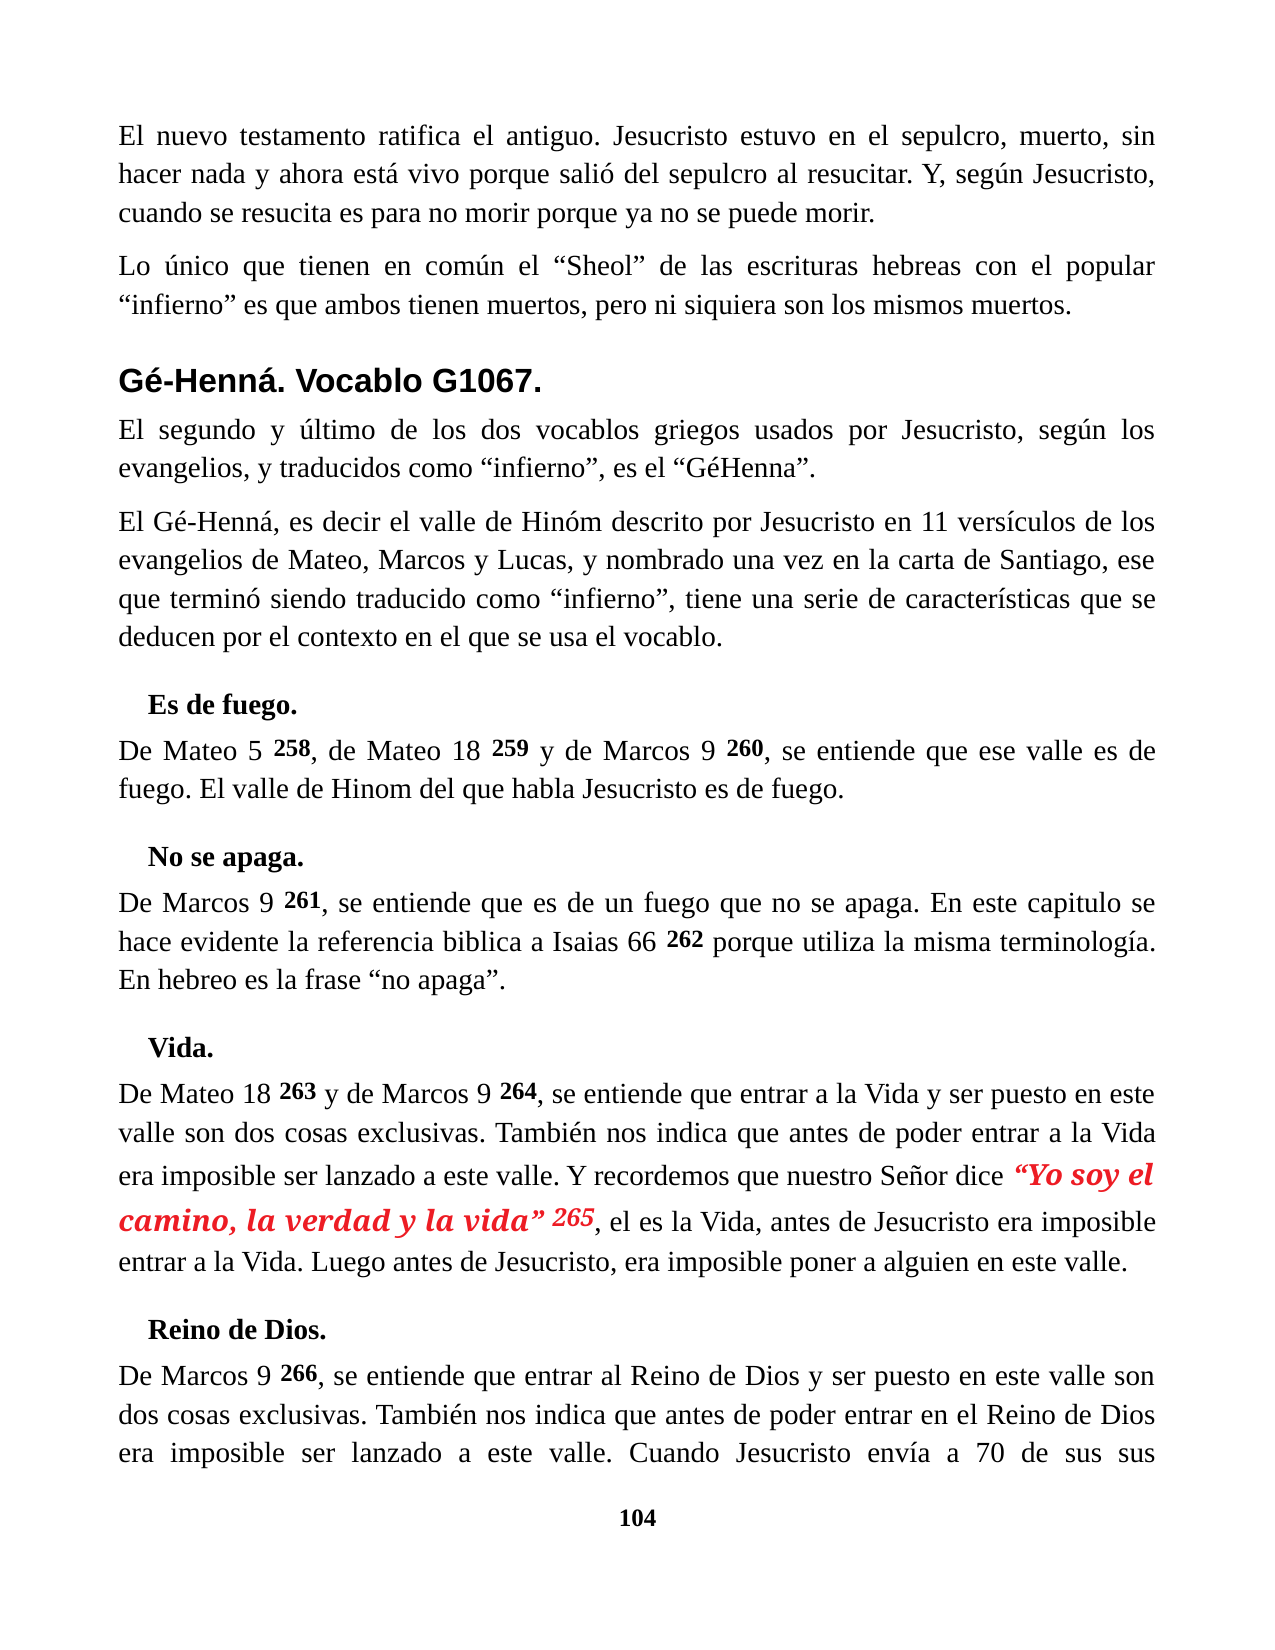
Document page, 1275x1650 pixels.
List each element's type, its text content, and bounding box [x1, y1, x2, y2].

text El segundo y último de los dos vocablos griegos usados por Jesucristo, según los evangelios, y traducidos como “infierno”, es el “GéHenna”. [118, 412, 1157, 484]
text De Marcos 9 , se entiende que es de un fuego que no se apaga. En este capitulo se hace evidente la referencia biblica a Isaias 66 porque utiliza la misma terminología. En hebreo es la frase “no apaga”. [118, 885, 1157, 996]
text De Marcos 9 , se entiende que entrar al Reino de Dios y ser puesto en este valle son dos cosas exclusivas. También nos indica que antes de poder entrar en el Reino de Dios era imposible ser lanzado a este valle. Cuando Jesucristo envía a 70 de sus sus [118, 1358, 1157, 1469]
subtitle Gé-Henná. Vocablo G1067. [118, 361, 1157, 399]
text El Gé-Henná, es decir el valle de Hinóm descrito por Jesucristo en 11 versículos de los evangelios de Mateo, Marcos y Lucas, y nombrado una vez en la carta de Santiago, ese que terminó siendo traducido como “infierno”, tiene una serie de características que se deducen por el contexto en el que se usa el vocablo. [118, 504, 1157, 653]
subtitle Reino de Dios. [148, 1312, 1157, 1346]
subtitle Es de fuego. [148, 687, 1157, 721]
subtitle No se apaga. [148, 839, 1157, 873]
subtitle Vida. [148, 1030, 1157, 1064]
text Lo único que tienen en común el “Sheol” de las escrituras hebreas con el popular “infierno” es que ambos tienen muertos, pero ni siquiera son los mismos muertos. [118, 248, 1157, 320]
text De Mateo 18 y de Marcos 9 , se entiende que entrar a la Vida y ser puesto en este valle son dos cosas exclusivas. También nos indica que antes de poder entrar a la Vida era imposible ser lanzado a este valle. Y recordemos que nuestro Señor dice “Yo soy el camino, la verdad y la vida” , el es la Vida, antes de Jesucristo era imposible entrar a la Vida. Luego antes de Jesucristo, era imposible poner a alguien en este valle. [118, 1076, 1157, 1278]
text El nuevo testamento ratifica el antiguo. Jesucristo estuvo en el sepulcro, muerto, sin hacer nada y ahora está vivo porque salió del sepulcro al resucitar. Y, según Jesucristo, cuando se resucita es para no morir porque ya no se puede morir. [118, 118, 1157, 229]
text De Mateo 5 , de Mateo 18 y de Marcos 9 , se entiende que ese valle es de fuego. El valle de Hinom del que habla Jesucristo es de fuego. [118, 733, 1157, 805]
